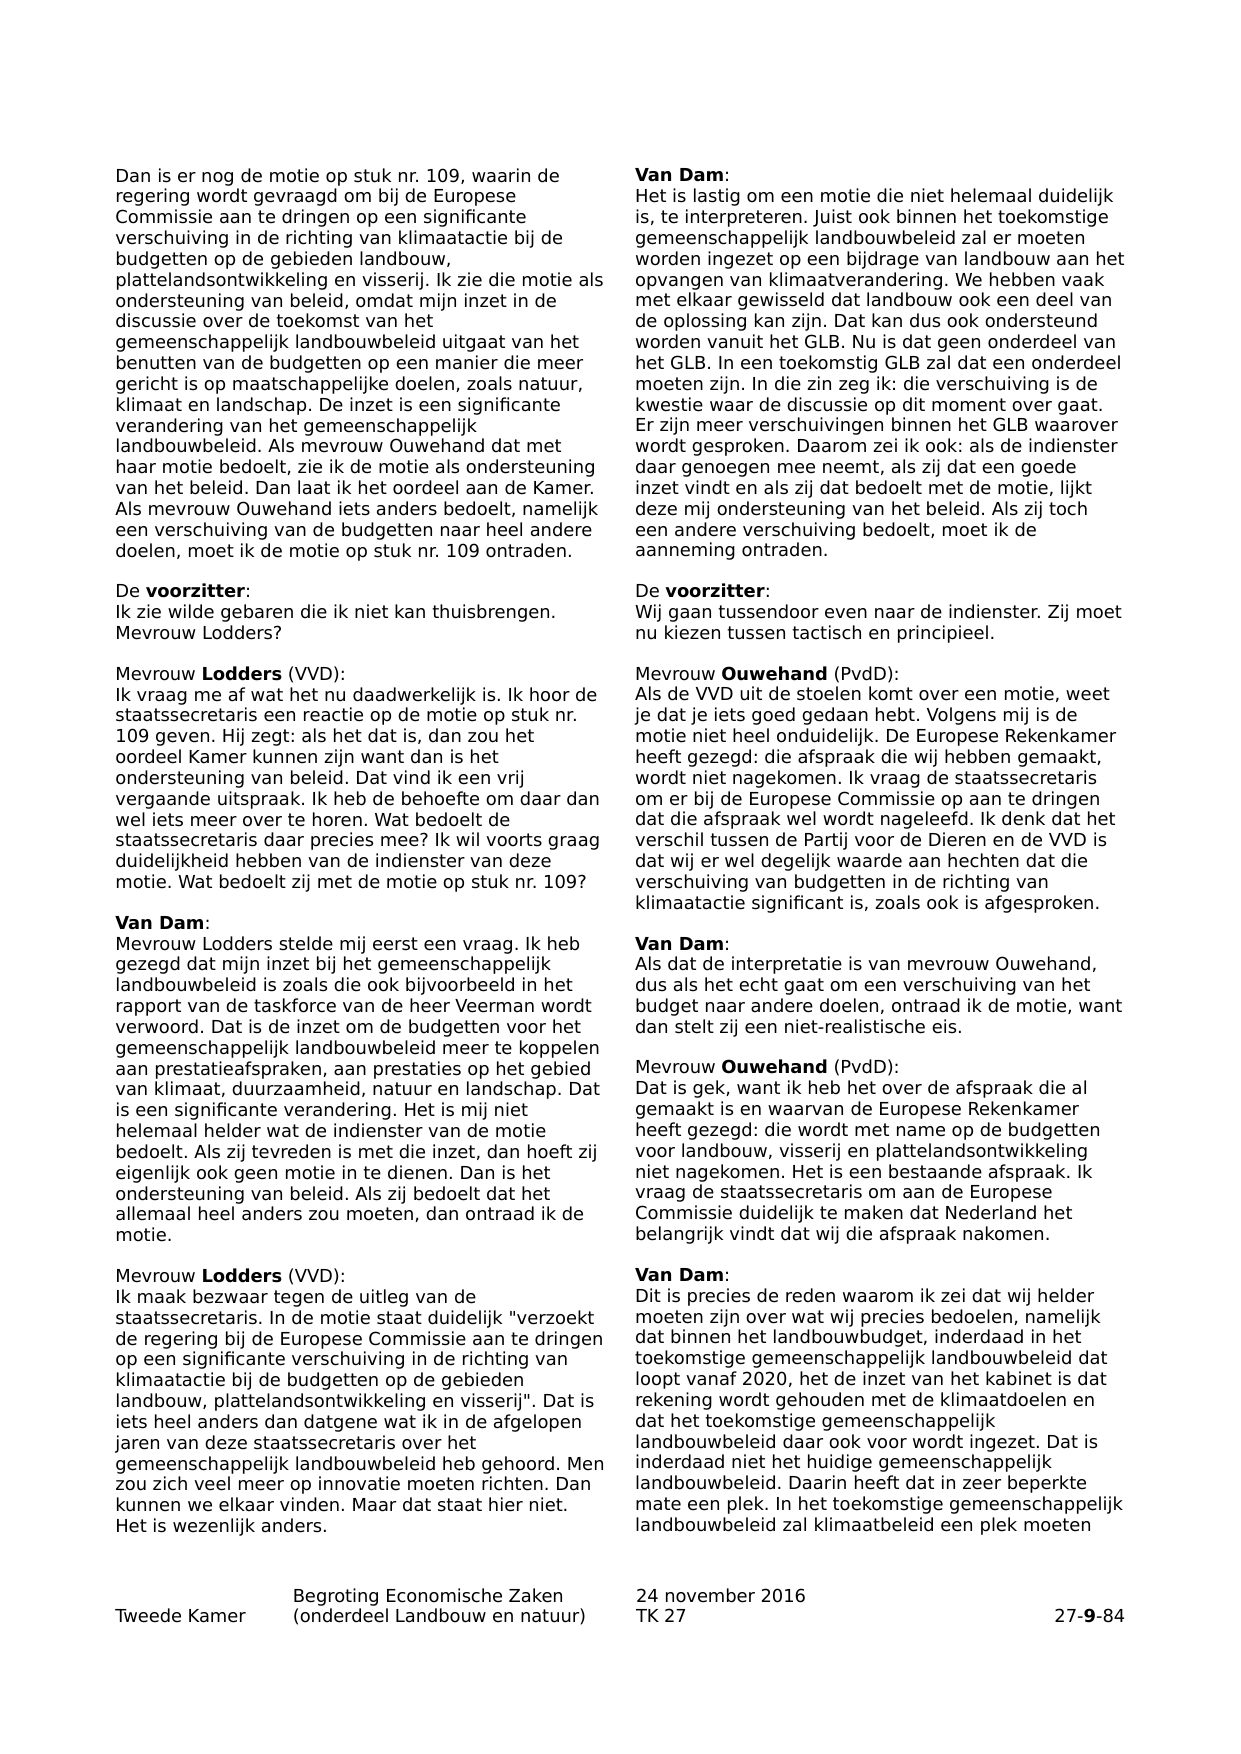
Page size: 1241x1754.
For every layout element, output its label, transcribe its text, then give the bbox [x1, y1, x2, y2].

text Ik vraag me af wat het nu daadwerkelijk is. Ik hoor de staatssecretaris een reactie op de motie op stuk nr. 109 geven. Hij zegt: als het dat is, dan zou het oordeel Kamer kunnen zijn want dan is het ondersteuning van beleid. Dat vind ik een vrij vergaande uitspraak. Ik heb de behoefte om daar dan wel iets meer over te horen. Wat bedoelt de staatssecretaris daar precies mee? Ik wil voorts graag duidelijkheid hebben van de indienster van deze motie. Wat bedoelt zij met de motie op stuk nr. 109? [115, 684, 605, 893]
text Mevrouw Lodders (VVD): [115, 663, 605, 684]
text Dat is gek, want ik heb het over de afspraak die al gemaakt is en waarvan de Europese Rekenkamer heeft gezegd: die wordt met name op de budgetten voor landbouw, visserij en plattelandsontwikkeling niet nagekomen. Het is een bestaande afspraak. Ik vraag de staatssecretaris om aan de Europese Commissie duidelijk te maken dat Nederland het belangrijk vindt dat wij die afspraak nakomen. [635, 1078, 1125, 1245]
text Wij gaan tussendoor even naar de indienster. Zij moet nu kiezen tussen tactisch en principieel. [635, 602, 1125, 643]
text Mevrouw Ouwehand (PvdD): [635, 1057, 1125, 1078]
text Van Dam: [635, 165, 1125, 186]
text Ik maak bezwaar tegen de uitleg van de staatssecretaris. In de motie staat duidelijk "verzoekt de regering bij de Europese Commissie aan te dringen op een significante verschuiving in de richting van klimaatactie bij de budgetten op de gebieden landbouw, plattelandsontwikkeling en visserij". Dat is iets heel anders dan datgene wat ik in de afgelopen jaren van deze staatssecretaris over het gemeenschappelijk landbouwbeleid heb gehoord. Men zou zich veel meer op innovatie moeten richten. Dan kunnen we elkaar vinden. Maar dat staat hier niet. Het is wezenlijk anders. [115, 1287, 605, 1537]
text Dit is precies de reden waarom ik zei dat wij helder moeten zijn over wat wij precies bedoelen, namelijk dat binnen het landbouwbudget, inderdaad in het toekomstige gemeenschappelijk landbouwbeleid dat loopt vanaf 2020, het de inzet van het kabinet is dat rekening wordt gehouden met de klimaatdoelen en dat het toekomstige gemeenschappelijk landbouwbeleid daar ook voor wordt ingezet. Dat is inderdaad niet het huidige gemeenschappelijk landbouwbeleid. Daarin heeft dat in zeer beperkte mate een plek. In het toekomstige gemeenschappelijk landbouwbeleid zal klimaatbeleid een plek moeten [635, 1286, 1125, 1536]
text De voorzitter: [115, 581, 605, 602]
text Mevrouw Ouwehand (PvdD): [635, 663, 1125, 684]
text Van Dam: [115, 913, 605, 933]
text Mevrouw Lodders stelde mij eerst een vraag. Ik heb gezegd dat mijn inzet bij het gemeenschappelijk landbouwbeleid is zoals die ook bijvoorbeeld in het rapport van de taskforce van de heer Veerman wordt verwoord. Dat is de inzet om de budgetten voor het gemeenschappelijk landbouwbeleid meer te koppelen aan prestatieafspraken, aan prestaties op het gebied van klimaat, duurzaamheid, natuur en landschap. Dat is een significante verandering. Het is mij niet helemaal helder wat de indienster van de motie bedoelt. Als zij tevreden is met die inzet, dan hoeft zij eigenlijk ook geen motie in te dienen. Dan is het ondersteuning van beleid. Als zij bedoelt dat het allemaal heel anders zou moeten, dan ontraad ik de motie. [115, 933, 605, 1246]
text Van Dam: [635, 1265, 1125, 1286]
text Als dat de interpretatie is van mevrouw Ouwehand, dus als het echt gaat om een verschuiving van het budget naar andere doelen, ontraad ik de motie, want dan stelt zij een niet-realistische eis. [635, 954, 1125, 1037]
text Dan is er nog de motie op stuk nr. 109, waarin de regering wordt gevraagd om bij de Europese Commissie aan te dringen op een significante verschuiving in de richting van klimaatactie bij de budgetten op de gebieden landbouw, plattelandsontwikkeling en visserij. Ik zie die motie als ondersteuning van beleid, omdat mijn inzet in de discussie over de toekomst van het gemeenschappelijk landbouwbeleid uitgaat van het benutten van de budgetten op een manier die meer gericht is op maatschappelijke doelen, zoals natuur, klimaat en landschap. De inzet is een significante verandering van het gemeenschappelijk landbouwbeleid. Als mevrouw Ouwehand dat met haar motie bedoelt, zie ik de motie als ondersteuning van het beleid. Dan laat ik het oordeel aan de Kamer. Als mevrouw Ouwehand iets anders bedoelt, namelijk een verschuiving van de budgetten naar heel andere doelen, moet ik de motie op stuk nr. 109 ontraden. [115, 165, 605, 561]
text Het is lastig om een motie die niet helemaal duidelijk is, te interpreteren. Juist ook binnen het toekomstige gemeenschappelijk landbouwbeleid zal er moeten worden ingezet op een bijdrage van landbouw aan het opvangen van klimaatverandering. We hebben vaak met elkaar gewisseld dat landbouw ook een deel van de oplossing kan zijn. Dat kan dus ook ondersteund worden vanuit het GLB. Nu is dat geen onderdeel van het GLB. In een toekomstig GLB zal dat een onderdeel moeten zijn. In die zin zeg ik: die verschuiving is de kwestie waar de discussie op dit moment over gaat. Er zijn meer verschuivingen binnen het GLB waarover wordt gesproken. Daarom zei ik ook: als de indienster daar genoegen mee neemt, als zij dat een goede inzet vindt en als zij dat bedoelt met de motie, lijkt deze mij ondersteuning van het beleid. Als zij toch een andere verschuiving bedoelt, moet ik de aanneming ontraden. [635, 186, 1125, 561]
text De voorzitter: [635, 581, 1125, 602]
text Als de VVD uit de stoelen komt over een motie, weet je dat je iets goed gedaan hebt. Volgens mij is de motie niet heel onduidelijk. De Europese Rekenkamer heeft gezegd: die afspraak die wij hebben gemaakt, wordt niet nagekomen. Ik vraag de staatssecretaris om er bij de Europese Commissie op aan te dringen dat die afspraak wel wordt nageleefd. Ik denk dat het verschil tussen de Partij voor de Dieren en de VVD is dat wij er wel degelijk waarde aan hechten dat die verschuiving van budgetten in de richting van klimaatactie significant is, zoals ook is afgesproken. [635, 684, 1125, 913]
text Ik zie wilde gebaren die ik niet kan thuisbrengen. Mevrouw Lodders? [115, 602, 605, 643]
text Mevrouw Lodders (VVD): [115, 1266, 605, 1287]
text Van Dam: [635, 933, 1125, 954]
